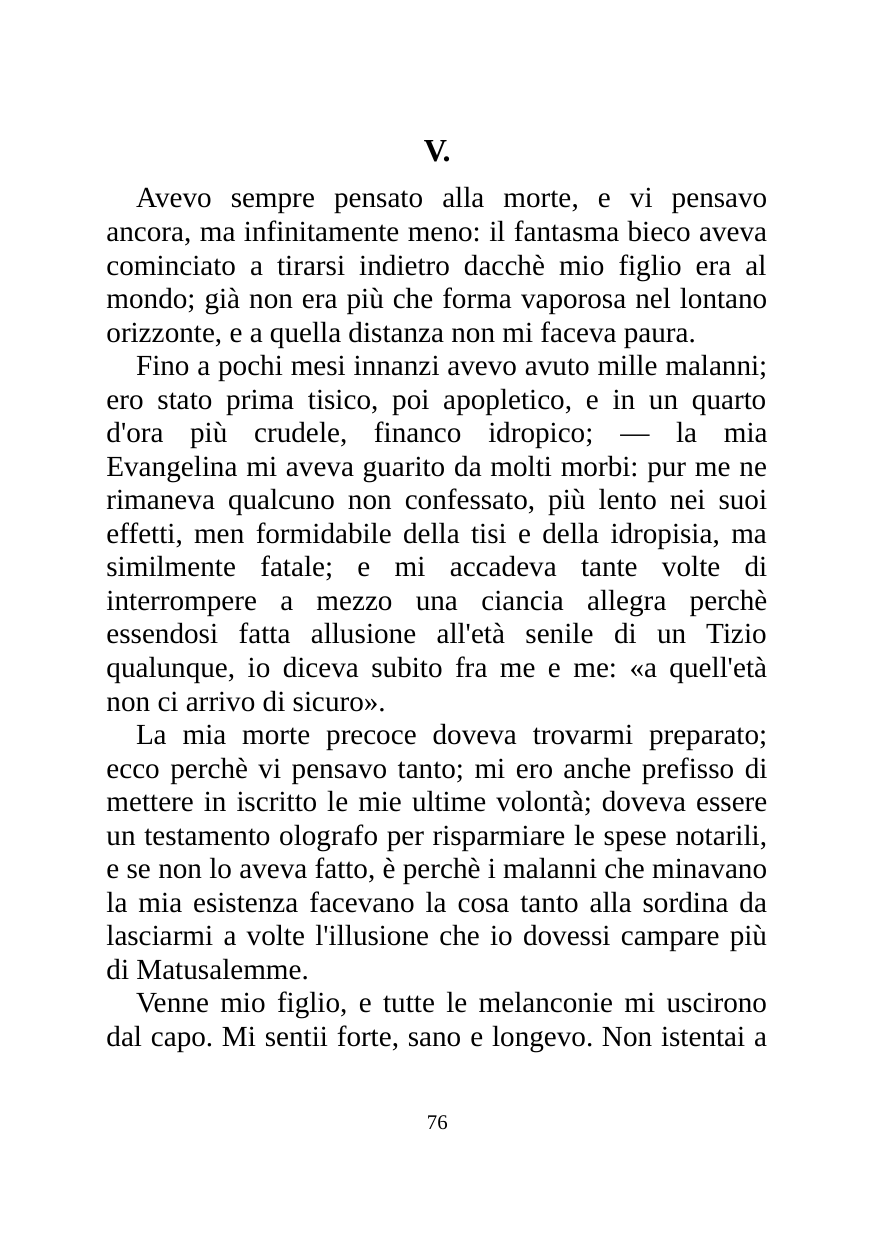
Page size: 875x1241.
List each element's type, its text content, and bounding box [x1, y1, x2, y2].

text La mia morte precoce doveva trovarmi preparato; ecco perchè vi pensavo tanto; mi ero anche prefisso di mettere in iscritto le mie ultime volontà; doveva essere un testamento olografo per risparmiare le spese notarili, e se non lo aveva fatto, è perchè i malanni che minavano la mia esistenza facevano la cosa tanto alla sordina da lasciarmi a volte l'illusione che io dovessi campare più di Matusalemme. [106, 717, 768, 986]
text Avevo sempre pensato alla morte, e vi pensavo ancora, ma infinitamente meno: il fantasma bieco aveva cominciato a tirarsi indietro dacchè mio figlio era al mondo; già non era più che forma vaporosa nel lontano orizzonte, e a quella distanza non mi faceva paura. [106, 181, 768, 348]
subtitle V. [106, 131, 768, 168]
text Fino a pochi mesi innanzi avevo avuto mille malanni; ero stato prima tisico, poi apopletico, e in un quarto d'ora più crudele, financo idropico; — la mia Evangelina mi aveva guarito da molti morbi: pur me ne rimaneva qualcuno non confessato, più lento nei suoi effetti, men formidabile della tisi e della idropisia, ma similmente fatale; e mi accadeva tante volte di interrompere a mezzo una ciancia allegra perchè essendosi fatta allusione all'età senile di un Tizio qualunque, io diceva subito fra me e me: «a quell'età non ci arrivo di sicuro». [106, 348, 768, 717]
text Venne mio figlio, e tutte le melanconie mi uscirono dal capo. Mi sentii forte, sano e longevo. Non istentai a [106, 986, 768, 1053]
